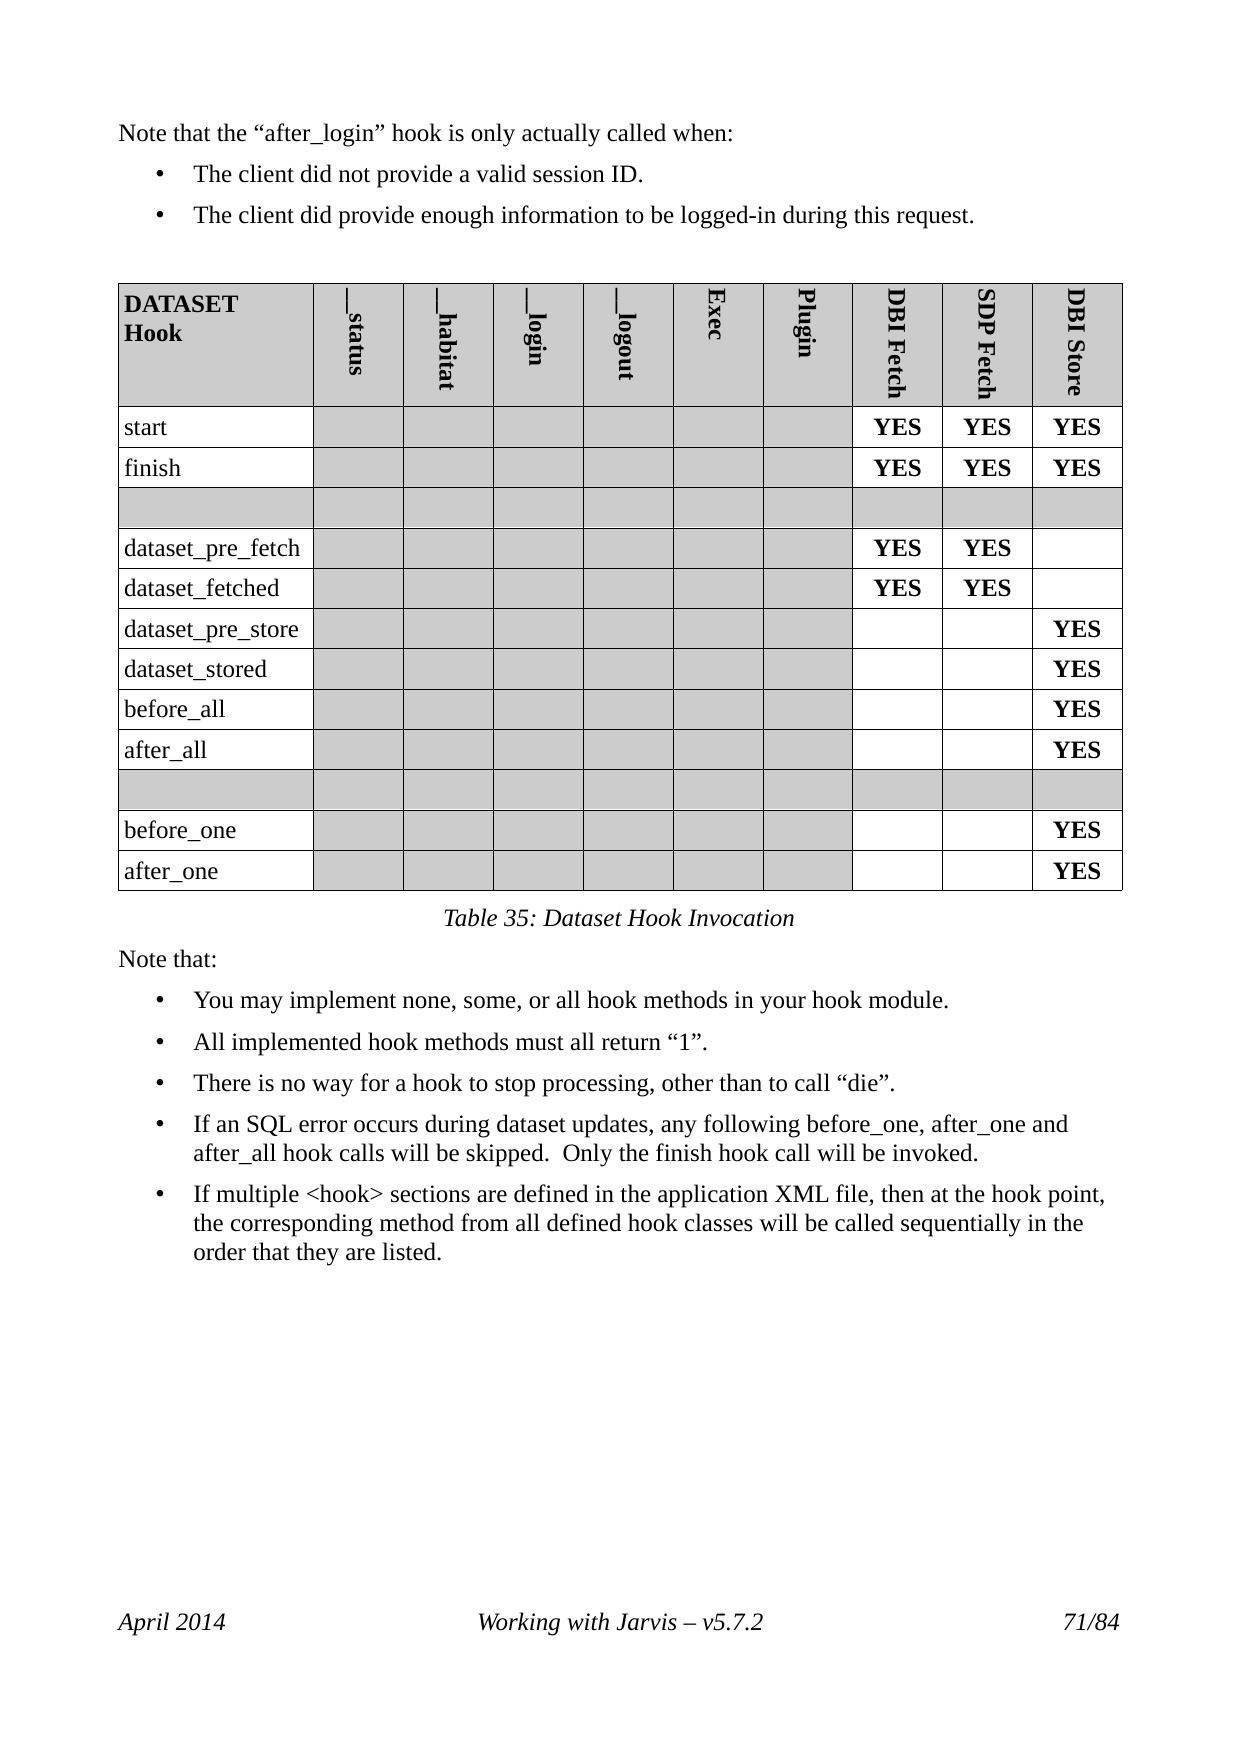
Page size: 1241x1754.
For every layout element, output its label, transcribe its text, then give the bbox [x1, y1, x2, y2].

table_cell [584, 811, 673, 850]
table_cell [674, 690, 763, 729]
table_cell YES [1033, 609, 1122, 648]
table_cell [584, 730, 673, 769]
table_cell [314, 448, 403, 487]
table_cell [404, 811, 493, 850]
table_cell [943, 770, 1032, 809]
table_cell [764, 851, 852, 890]
table_cell [674, 448, 763, 487]
table_cell [584, 448, 673, 487]
table_cell [674, 730, 763, 769]
table_cell [674, 649, 763, 689]
table_header Exec [674, 284, 763, 406]
table_cell [943, 488, 1032, 527]
table_cell [764, 811, 852, 850]
table_cell YES [1033, 649, 1122, 689]
table_cell [853, 609, 942, 648]
table_cell [764, 488, 852, 527]
table_cell [494, 690, 583, 729]
table_cell [764, 649, 852, 689]
table_cell YES [1033, 448, 1122, 487]
text Note that: [118, 944, 1122, 973]
table_cell [314, 569, 403, 608]
table_cell [853, 851, 942, 890]
table_cell [404, 448, 493, 487]
table_cell [853, 690, 942, 729]
text Table 35: Dataset Hook Invocation [118, 903, 1122, 932]
table_cell [494, 730, 583, 769]
table_cell [314, 730, 403, 769]
table_cell YES [853, 569, 942, 608]
table_header DBI Fetch [853, 284, 942, 406]
table_cell YES [1033, 407, 1122, 447]
table_cell [764, 407, 852, 447]
table_cell [584, 569, 673, 608]
table_cell start [119, 407, 313, 447]
table_cell [1033, 770, 1122, 809]
table_cell [584, 690, 673, 729]
table_cell YES [943, 529, 1032, 568]
table_cell before_one [119, 811, 313, 850]
table_cell [404, 609, 493, 648]
table_cell [494, 569, 583, 608]
table_cell after_all [119, 730, 313, 769]
table_cell [314, 851, 403, 890]
table_cell [764, 529, 852, 568]
table_cell dataset_fetched [119, 569, 313, 608]
table_cell [494, 448, 583, 487]
table_cell [674, 851, 763, 890]
table_cell [1033, 488, 1122, 527]
table_cell dataset_pre_fetch [119, 529, 313, 568]
table_cell [314, 811, 403, 850]
table_cell YES [1033, 811, 1122, 850]
table_cell [764, 448, 852, 487]
table_cell before_all [119, 690, 313, 729]
table_cell [674, 569, 763, 608]
list If an SQL error occurs during dataset updates, any following before_one, after_one and after_all hook calls will be skipped. Only the finish hook call will be invoked. [156, 1109, 1122, 1167]
table_cell [764, 730, 852, 769]
table_cell [494, 609, 583, 648]
table_cell [404, 569, 493, 608]
table_cell [674, 811, 763, 850]
table_cell [584, 649, 673, 689]
table_cell YES [853, 529, 942, 568]
table_cell [494, 811, 583, 850]
table_cell [584, 488, 673, 527]
table_cell [853, 488, 942, 527]
table_cell [764, 690, 852, 729]
table_cell finish [119, 448, 313, 487]
table_cell [943, 730, 1032, 769]
list You may implement none, some, or all hook methods in your hook module. [156, 985, 1122, 1014]
table_cell [404, 770, 493, 809]
table_cell [494, 407, 583, 447]
table_cell [764, 569, 852, 608]
table_cell [314, 649, 403, 689]
table_cell [404, 730, 493, 769]
table_cell [853, 770, 942, 809]
table_cell [1033, 529, 1122, 568]
table_cell [404, 649, 493, 689]
table_cell [943, 649, 1032, 689]
table_cell [494, 770, 583, 809]
table_cell [584, 770, 673, 809]
table_cell [314, 488, 403, 527]
table_cell [404, 488, 493, 527]
table_header DATASET Hook [119, 284, 313, 406]
table_cell [674, 529, 763, 568]
table_cell [314, 690, 403, 729]
table_cell YES [943, 448, 1032, 487]
table_cell [119, 488, 313, 527]
table_cell [494, 851, 583, 890]
table_cell YES [853, 407, 942, 447]
list The client did provide enough information to be logged-in during this request. [156, 201, 1122, 229]
text Note that the “after_login” hook is only actually called when: [118, 118, 1122, 147]
list There is no way for a hook to stop processing, other than to call “die”. [156, 1068, 1122, 1097]
table_cell dataset_stored [119, 649, 313, 689]
table_cell [943, 851, 1032, 890]
table_cell YES [1033, 690, 1122, 729]
list All implemented hook methods must all return “1”. [156, 1027, 1122, 1055]
table_cell dataset_pre_store [119, 609, 313, 648]
table_cell [404, 407, 493, 447]
table_cell [404, 529, 493, 568]
table_cell YES [943, 569, 1032, 608]
table_cell YES [1033, 730, 1122, 769]
table_cell [1033, 569, 1122, 608]
list The client did not provide a valid session ID. [156, 159, 1122, 188]
table_cell [674, 488, 763, 527]
table_cell [314, 529, 403, 568]
table_cell [674, 407, 763, 447]
table_cell after_one [119, 851, 313, 890]
table_header __logout [584, 284, 673, 406]
table_cell [404, 851, 493, 890]
table_cell [943, 811, 1032, 850]
table_cell [764, 609, 852, 648]
table_header __habitat [404, 284, 493, 406]
table_header SDP Fetch [943, 284, 1032, 406]
table_header DBI Store [1033, 284, 1122, 406]
table_cell [584, 529, 673, 568]
table_cell [764, 770, 852, 809]
table_cell [853, 811, 942, 850]
table_cell [853, 730, 942, 769]
table_cell [119, 770, 313, 809]
table_cell [584, 407, 673, 447]
table_cell [674, 609, 763, 648]
table_cell [314, 407, 403, 447]
table_header __login [494, 284, 583, 406]
table_header Plugin [764, 284, 852, 406]
table_cell [494, 529, 583, 568]
table_cell YES [1033, 851, 1122, 890]
table_cell [494, 649, 583, 689]
table_cell [404, 690, 493, 729]
table_cell YES [943, 407, 1032, 447]
table_cell [943, 609, 1032, 648]
table_cell [674, 770, 763, 809]
table_cell [494, 488, 583, 527]
table_header __status [314, 284, 403, 406]
table_cell [584, 851, 673, 890]
table_cell [584, 609, 673, 648]
table_cell [943, 690, 1032, 729]
table_cell [853, 649, 942, 689]
list If multiple <hook> sections are defined in the application XML file, then at the hook point, the corresponding method from all defined hook classes will be called sequentially in the order that they are listed. [156, 1179, 1122, 1265]
table_cell [314, 770, 403, 809]
table_cell [314, 609, 403, 648]
table_cell YES [853, 448, 942, 487]
